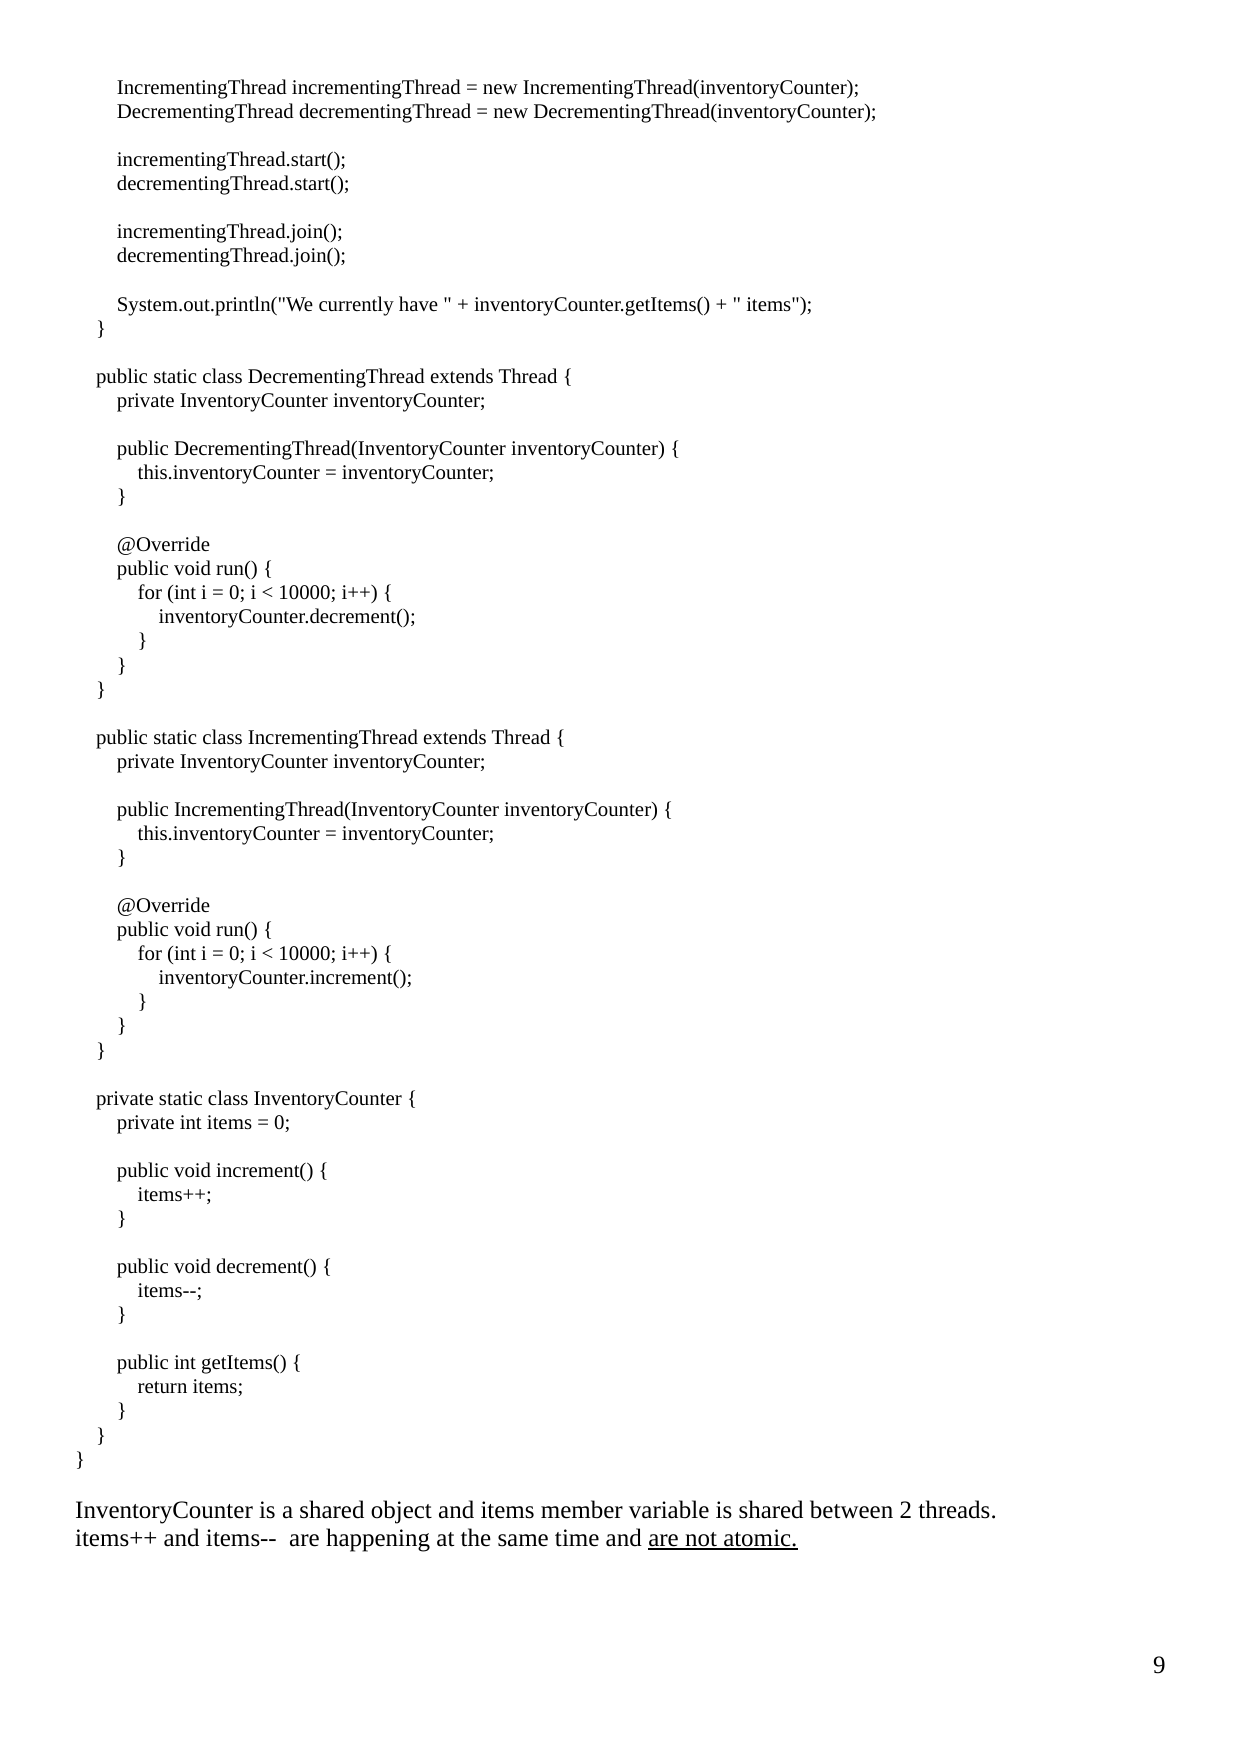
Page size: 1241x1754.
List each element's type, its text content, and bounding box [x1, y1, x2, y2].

text this.inventoryCounter = inventoryCounter; [75, 460, 1165, 484]
text public void run() { [75, 556, 1165, 580]
text inventoryCounter.decrement(); [75, 604, 1165, 628]
text incrementingThread.join(); [75, 219, 1165, 243]
text System.out.println("We currently have " + inventoryCounter.getItems() + " items"); [75, 292, 1165, 316]
text decrementingThread.join(); [75, 243, 1165, 267]
text public void increment() { [75, 1158, 1165, 1182]
text public void run() { [75, 917, 1165, 941]
text private InventoryCounter inventoryCounter; [75, 749, 1165, 773]
text for (int i = 0; i < 10000; i++) { [75, 580, 1165, 604]
text } [75, 1013, 1165, 1037]
text decrementingThread.start(); [75, 171, 1165, 195]
text } [75, 1302, 1165, 1326]
text IncrementingThread incrementingThread = new IncrementingThread(inventoryCounter); [75, 75, 1165, 99]
text DecrementingThread decrementingThread = new DecrementingThread(inventoryCounter); [75, 99, 1165, 123]
text private static class InventoryCounter { [75, 1086, 1165, 1110]
text items++ and items-- are happening at the same time and are not atomic. [75, 1523, 1165, 1552]
text } [75, 845, 1165, 869]
text } [75, 1037, 1165, 1062]
text private InventoryCounter inventoryCounter; [75, 388, 1165, 412]
text } [75, 1422, 1165, 1447]
text private int items = 0; [75, 1110, 1165, 1134]
text public static class DecrementingThread extends Thread { [75, 364, 1165, 388]
text items++; [75, 1182, 1165, 1206]
text } [75, 677, 1165, 701]
text } [75, 628, 1165, 652]
text this.inventoryCounter = inventoryCounter; [75, 821, 1165, 845]
text } [75, 316, 1165, 340]
text public IncrementingThread(InventoryCounter inventoryCounter) { [75, 797, 1165, 821]
text @Override [75, 532, 1165, 556]
text for (int i = 0; i < 10000; i++) { [75, 941, 1165, 965]
text } [75, 652, 1165, 677]
text public void decrement() { [75, 1254, 1165, 1278]
text } [75, 1398, 1165, 1422]
text public static class IncrementingThread extends Thread { [75, 725, 1165, 749]
text inventoryCounter.increment(); [75, 965, 1165, 989]
text } [75, 484, 1165, 508]
text @Override [75, 893, 1165, 917]
text public int getItems() { [75, 1350, 1165, 1374]
text } [75, 989, 1165, 1013]
text return items; [75, 1374, 1165, 1398]
text } [75, 1206, 1165, 1230]
text incrementingThread.start(); [75, 147, 1165, 171]
text items--; [75, 1278, 1165, 1302]
text } [75, 1447, 1165, 1471]
text InventoryCounter is a shared object and items member variable is shared between 2 threads. [75, 1495, 1165, 1523]
text public DecrementingThread(InventoryCounter inventoryCounter) { [75, 436, 1165, 460]
